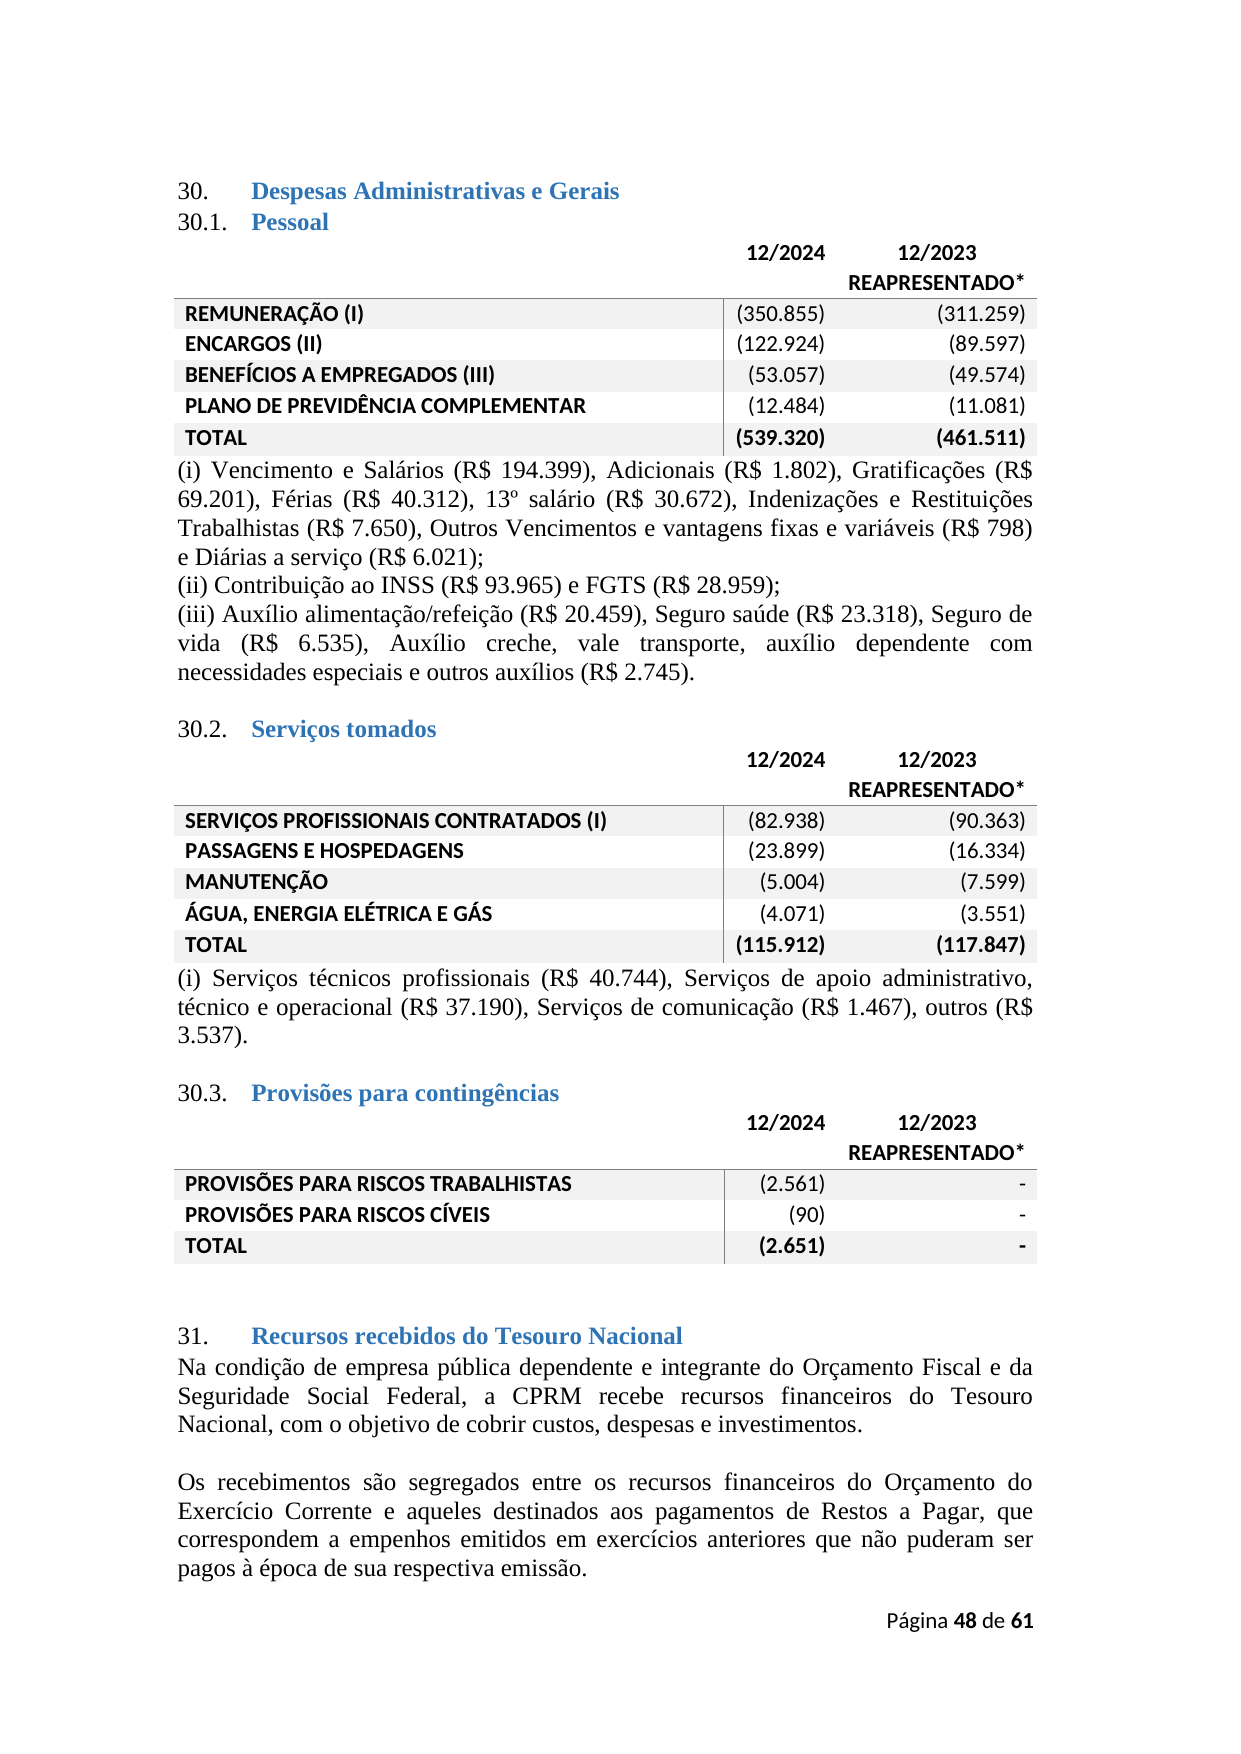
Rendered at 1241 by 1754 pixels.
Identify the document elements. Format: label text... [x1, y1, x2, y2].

table_cell (90.363) [837, 806, 1037, 836]
table_cell Remuneração (i) [174, 299, 723, 329]
list Recursos recebidos do Tesouro Nacional [177, 1321, 1034, 1350]
table_cell (89.597) [837, 329, 1037, 360]
table_cell (7.599) [837, 868, 1037, 899]
table_cell - [837, 1200, 1037, 1231]
table_cell (23.899) [724, 836, 837, 867]
table_cell (311.259) [837, 299, 1037, 329]
table_cell Total [174, 930, 723, 963]
list Despesas Administrativas e Gerais [177, 176, 1034, 205]
table_cell (11.081) [837, 392, 1037, 423]
table_cell (4.071) [724, 899, 837, 930]
table_cell (117.847) [837, 930, 1037, 963]
table_cell Manutenção [174, 868, 723, 899]
table_header 12/2023 Reapresentado* [837, 238, 1037, 298]
table_cell (82.938) [724, 806, 837, 836]
list Provisões para contingências [177, 1078, 1034, 1107]
table_cell Benefícios a empregados (iii) [174, 360, 723, 392]
table_cell (5.004) [724, 868, 837, 899]
table_cell (53.057) [724, 360, 837, 392]
text (i) Serviços técnicos profissionais (R$ 40.744), Serviços de apoio administrativo, técnico e operacional (R$ 37.190), Serviços de comunicação (R$ 1.467), outros (R$ 3.537). [177, 963, 1034, 1049]
text (iii) Auxílio alimentação/refeição (R$ 20.459), Seguro saúde (R$ 23.318), Seguro de vida (R$ 6.535), Auxílio creche, vale transporte, auxílio dependente com necessidades especiais e outros auxílios (R$ 2.745). [177, 599, 1034, 686]
table_cell Total [174, 423, 723, 456]
table_cell Provisões para riscos cíveis [174, 1200, 724, 1231]
table_cell (539.320) [724, 423, 837, 456]
table_header [174, 1109, 724, 1168]
table_header 12/2024 [724, 238, 837, 298]
table_cell (3.551) [837, 899, 1037, 930]
table_cell Passagens e hospedagens [174, 836, 723, 867]
list Na condição de empresa pública dependente e integrante do Orçamento Fiscal e da Seguridade Social Federal, a CPRM recebe recursos financeiros do Tesouro Nacional, com o objetivo de cobrir custos, despesas e investimentos. [177, 1352, 1034, 1438]
table_cell (2.561) [725, 1170, 837, 1200]
table_cell - [837, 1231, 1037, 1264]
table_cell Total [174, 1231, 724, 1264]
table_header 12/2024 [725, 1109, 837, 1168]
table_cell (122.924) [724, 329, 837, 360]
table_cell - [837, 1170, 1037, 1200]
table_cell (2.651) [725, 1231, 837, 1264]
table_cell Água, Energia Elétrica e Gás [174, 899, 723, 930]
table_cell (49.574) [837, 360, 1037, 392]
list Pessoal [177, 207, 1034, 236]
list Os recebimentos são segregados entre os recursos financeiros do Orçamento do Exercício Corrente e aqueles destinados aos pagamentos de Restos a Pagar, que correspondem a empenhos emitidos em exercícios anteriores que não puderam ser pagos à época de sua respectiva emissão. [177, 1467, 1034, 1582]
table_header 12/2023 Reapresentado* [837, 1109, 1037, 1168]
table_cell Provisões para riscos trabalhistas [174, 1170, 724, 1200]
table_header 12/2024 [724, 745, 837, 805]
table_cell Serviços Profissionais Contratados (i) [174, 806, 723, 836]
table_header [174, 238, 724, 298]
table_cell (12.484) [724, 392, 837, 423]
table_header [174, 745, 724, 805]
table_cell (461.511) [837, 423, 1037, 456]
table_cell Plano de Previdência complementar [174, 392, 723, 423]
text (ii) Contribuição ao INSS (R$ 93.965) e FGTS (R$ 28.959); [177, 571, 1034, 599]
list Serviços tomados [177, 714, 1034, 743]
table_cell (350.855) [724, 299, 837, 329]
table_cell Encargos (ii) [174, 329, 723, 360]
table_cell (115.912) [724, 930, 837, 963]
text (i) Vencimento e Salários (R$ 194.399), Adicionais (R$ 1.802), Gratificações (R$ 69.201), Férias (R$ 40.312), 13º salário (R$ 30.672), Indenizações e Restituições Trabalhistas (R$ 7.650), Outros Vencimentos e vantagens fixas e variáveis (R$ 798) e Diárias a serviço (R$ 6.021); [177, 456, 1034, 571]
table_header 12/2023 Reapresentado* [837, 745, 1037, 805]
table_cell (90) [725, 1200, 837, 1231]
table_cell (16.334) [837, 836, 1037, 867]
